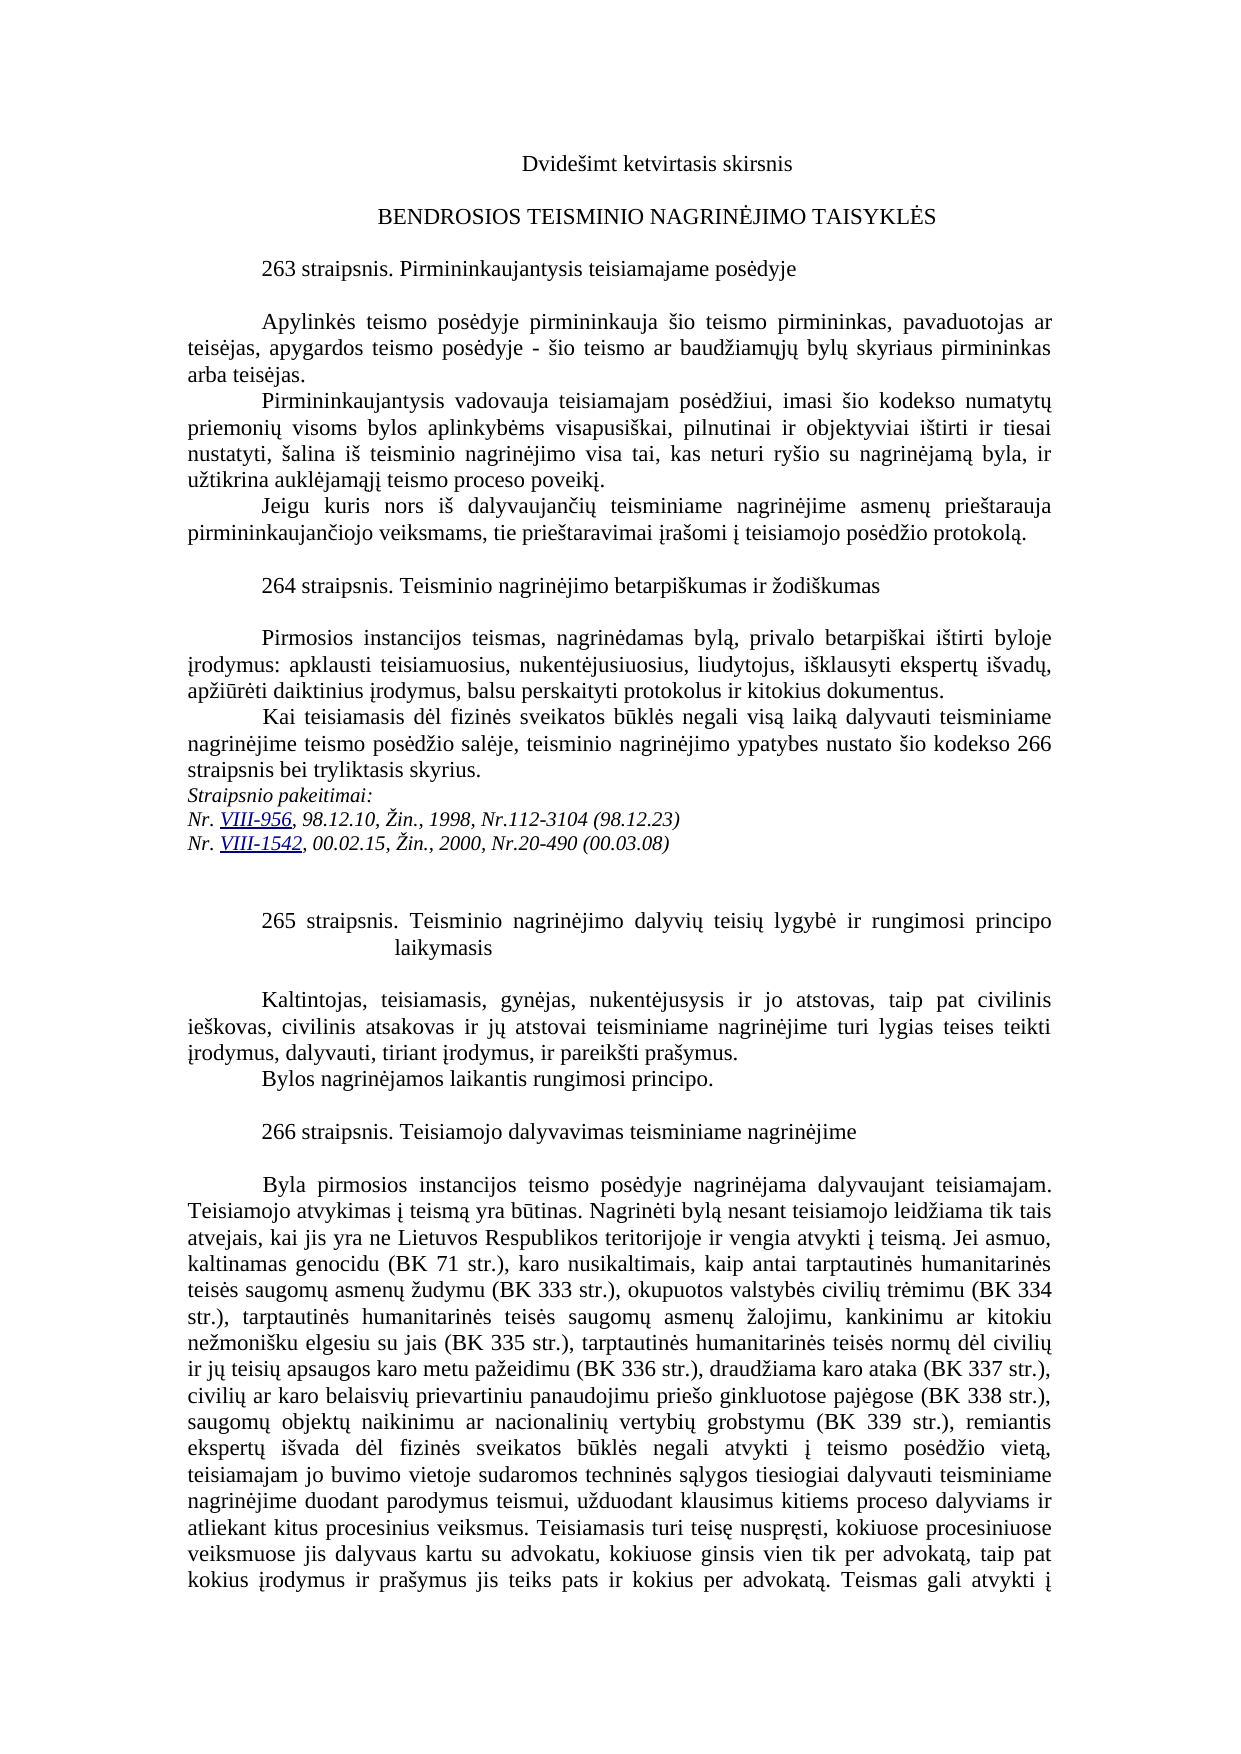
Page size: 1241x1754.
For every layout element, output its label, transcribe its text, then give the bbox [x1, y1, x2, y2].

text 266 straipsnis. Teisiamojo dalyvavimas teisminiame nagrinėjime [187, 1118, 1053, 1144]
text Byla pirmosios instancijos teismo posėdyje nagrinėjama dalyvaujant teisiamajam. Teisiamojo atvykimas į teismą yra būtinas. Nagrinėti bylą nesant teisiamojo leidžiama tik tais atvejais, kai jis yra ne Lietuvos Respublikos teritorijoje ir vengia atvykti į teismą. Jei asmuo, kaltinamas genocidu (BK 71 str.), karo nusikaltimais, kaip antai tarptautinės humanitarinės teisės saugomų asmenų žudymu (BK 333 str.), okupuotos valstybės civilių trėmimu (BK 334 str.), tarptautinės humanitarinės teisės saugomų asmenų žalojimu, kankinimu ar kitokiu nežmonišku elgesiu su jais (BK 335 str.), tarptautinės humanitarinės teisės normų dėl civilių ir jų teisių apsaugos karo metu pažeidimu (BK 336 str.), draudžiama karo ataka (BK 337 str.), civilių ar karo belaisvių prievartiniu panaudojimu priešo ginkluotose pajėgose (BK 338 str.), saugomų objektų naikinimu ar nacionalinių vertybių grobstymu (BK 339 str.), remiantis ekspertų išvada dėl fizinės sveikatos būklės negali atvykti į teismo posėdžio vietą, teisiamajam jo buvimo vietoje sudaromos techninės sąlygos tiesiogiai dalyvauti teisminiame nagrinėjime duodant parodymus teismui, užduodant klausimus kitiems proceso dalyviams ir atliekant kitus procesinius veiksmus. Teisiamasis turi teisę nuspręsti, kokiuose procesiniuose veiksmuose jis dalyvaus kartu su advokatu, kokiuose ginsis vien tik per advokatą, taip pat kokius įrodymus ir prašymus jis teiks pats ir kokius per advokatą. Teismas gali atvykti į [187, 1171, 1053, 1593]
text Apylinkės teismo posėdyje pirmininkauja šio teismo pirmininkas, pavaduotojas ar teisėjas, apygardos teismo posėdyje - šio teismo ar baudžiamųjų bylų skyriaus pirmininkas arba teisėjas. [187, 308, 1053, 387]
text Kai teisiamasis dėl fizinės sveikatos būklės negali visą laiką dalyvauti teisminiame nagrinėjime teismo posėdžio salėje, teisminio nagrinėjimo ypatybes nustato šio kodekso 266 straipsnis bei tryliktasis skyrius. [187, 703, 1053, 782]
text Kaltintojas, teisiamasis, gynėjas, nukentėjusysis ir jo atstovas, taip pat civilinis ieškovas, civilinis atsakovas ir jų atstovai teisminiame nagrinėjime turi lygias teises teikti įrodymus, dalyvauti, tiriant įrodymus, ir pareikšti prašymus. [187, 986, 1053, 1066]
text 265 straipsnis. Teisminio nagrinėjimo dalyvių teisių lygybė ir rungimosi principo laikymasis [261, 907, 1053, 960]
text Nr. VIII-1542, 00.02.15, Žin., 2000, Nr.20-490 (00.03.08) [187, 831, 1053, 855]
text BENDROSIOS TEISMINIO NAGRINĖJIMO TAISYKLĖS [187, 203, 1053, 229]
text Straipsnio pakeitimai: [187, 782, 1053, 807]
text Pirmosios instancijos teismas, nagrinėdamas bylą, privalo betarpiškai ištirti byloje įrodymus: apklausti teisiamuosius, nukentėjusiuosius, liudytojus, išklausyti ekspertų išvadų, apžiūrėti daiktinius įrodymus, balsu perskaityti protokolus ir kitokius dokumentus. [187, 624, 1053, 703]
text Jeigu kuris nors iš dalyvaujančių teisminiame nagrinėjime asmenų prieštarauja pirmininkaujančiojo veiksmams, tie prieštaravimai įrašomi į teisiamojo posėdžio protokolą. [187, 493, 1053, 545]
text 264 straipsnis. Teisminio nagrinėjimo betarpiškumas ir žodiškumas [187, 572, 1053, 598]
text Bylos nagrinėjamos laikantis rungimosi principo. [187, 1066, 1053, 1092]
text Pirmininkaujantysis vadovauja teisiamajam posėdžiui, imasi šio kodekso numatytų priemonių visoms bylos aplinkybėms visapusiškai, pilnutinai ir objektyviai ištirti ir tiesai nustatyti, šalina iš teisminio nagrinėjimo visa tai, kas neturi ryšio su nagrinėjamą byla, ir užtikrina auklėjamąjį teismo proceso poveikį. [187, 387, 1053, 493]
text Nr. VIII-956, 98.12.10, Žin., 1998, Nr.112-3104 (98.12.23) [187, 807, 1053, 831]
text 263 straipsnis. Pirmininkaujantysis teisiamajame posėdyje [187, 255, 1053, 282]
text Dvidešimt ketvirtasis skirsnis [187, 150, 1053, 176]
